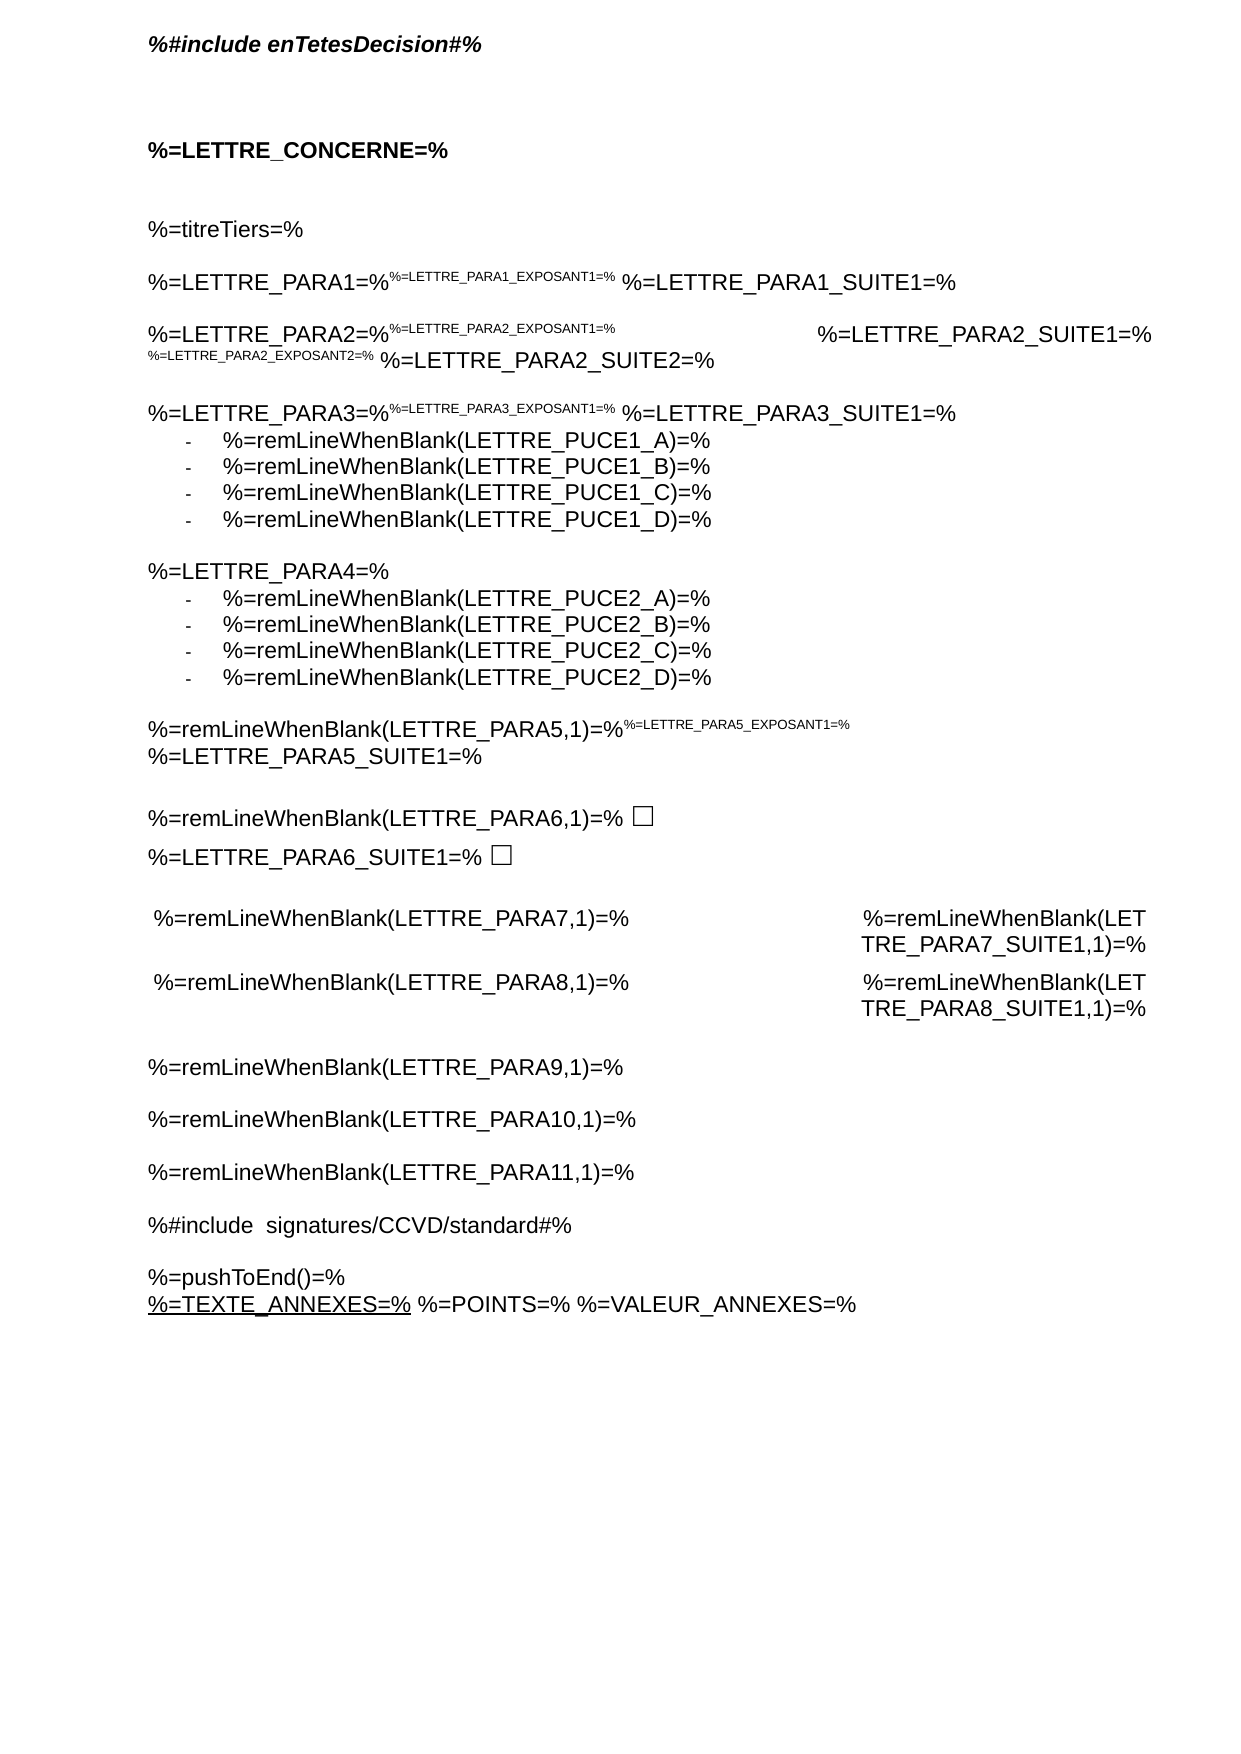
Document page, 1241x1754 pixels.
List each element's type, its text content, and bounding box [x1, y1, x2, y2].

text %#include signatures/CCVD/standard#% [148, 1212, 1152, 1238]
text %=remLineWhenBlank(LETTRE_PARA9,1)=% [148, 1053, 1152, 1080]
list %=remLineWhenBlank(LETTRE_PUCE1_B)=% [185, 453, 1152, 479]
text %=LETTRE_PARA1=%%=LETTRE_PARA1_EXPOSANT1=% %=LETTRE_PARA1_SUITE1=% [148, 268, 1152, 295]
list %=remLineWhenBlank(LETTRE_PUCE2_A)=% [185, 585, 1152, 611]
list %=remLineWhenBlank(LETTRE_PUCE2_B)=% [185, 611, 1152, 637]
list %=remLineWhenBlank(LETTRE_PUCE2_C)=% [185, 637, 1152, 664]
text %=titreTiers=% [148, 216, 1152, 242]
list %=remLineWhenBlank(LETTRE_PUCE1_C)=% [185, 479, 1152, 506]
text %=TEXTE_ANNEXES=% %=POINTS=% %=VALEUR_ANNEXES=% [148, 1291, 1152, 1317]
text %=pushToEnd()=% [148, 1264, 1152, 1291]
table_header %=remLineWhenBlank(LETTRE_PARA7_SUITE1,1)=% [854, 899, 1152, 963]
text %#include enTetesDecision#% [148, 31, 1152, 58]
table_header %=remLineWhenBlank(LETTRE_PARA8,1)=% [148, 963, 852, 1027]
text %=remLineWhenBlank(LETTRE_PARA11,1)=% [148, 1159, 1152, 1185]
text %=remLineWhenBlank(LETTRE_PARA10,1)=% [148, 1106, 1152, 1132]
text %=LETTRE_PARA3=%%=LETTRE_PARA3_EXPOSANT1=% %=LETTRE_PARA3_SUITE1=% [148, 400, 1152, 427]
text %=remLineWhenBlank(LETTRE_PARA6,1)=% □ %=LETTRE_PARA6_SUITE1=% □ [148, 796, 1152, 872]
text %=LETTRE_PARA4=% [148, 558, 1152, 585]
list %=remLineWhenBlank(LETTRE_PUCE2_D)=% [185, 664, 1152, 690]
text %=remLineWhenBlank(LETTRE_PARA5,1)=%%=LETTRE_PARA5_EXPOSANT1=% %=LETTRE_PARA5_SUITE1=% [148, 716, 1152, 769]
list %=remLineWhenBlank(LETTRE_PUCE1_A)=% [185, 427, 1152, 453]
table_header %=remLineWhenBlank(LETTRE_PARA7,1)=% [148, 899, 853, 963]
list %=remLineWhenBlank(LETTRE_PUCE1_D)=% [185, 506, 1152, 532]
table_header %=remLineWhenBlank(LETTRE_PARA8_SUITE1,1)=% [852, 963, 1152, 1027]
text %=LETTRE_CONCERNE=% [148, 137, 1152, 163]
text %=LETTRE_PARA2=%%=LETTRE_PARA2_EXPOSANT1=% %=LETTRE_PARA2_SUITE1=%%=LETTRE_PARA2_EXPOSANT2=% %=LETTRE_PARA2_SUITE2=% [148, 321, 1152, 374]
